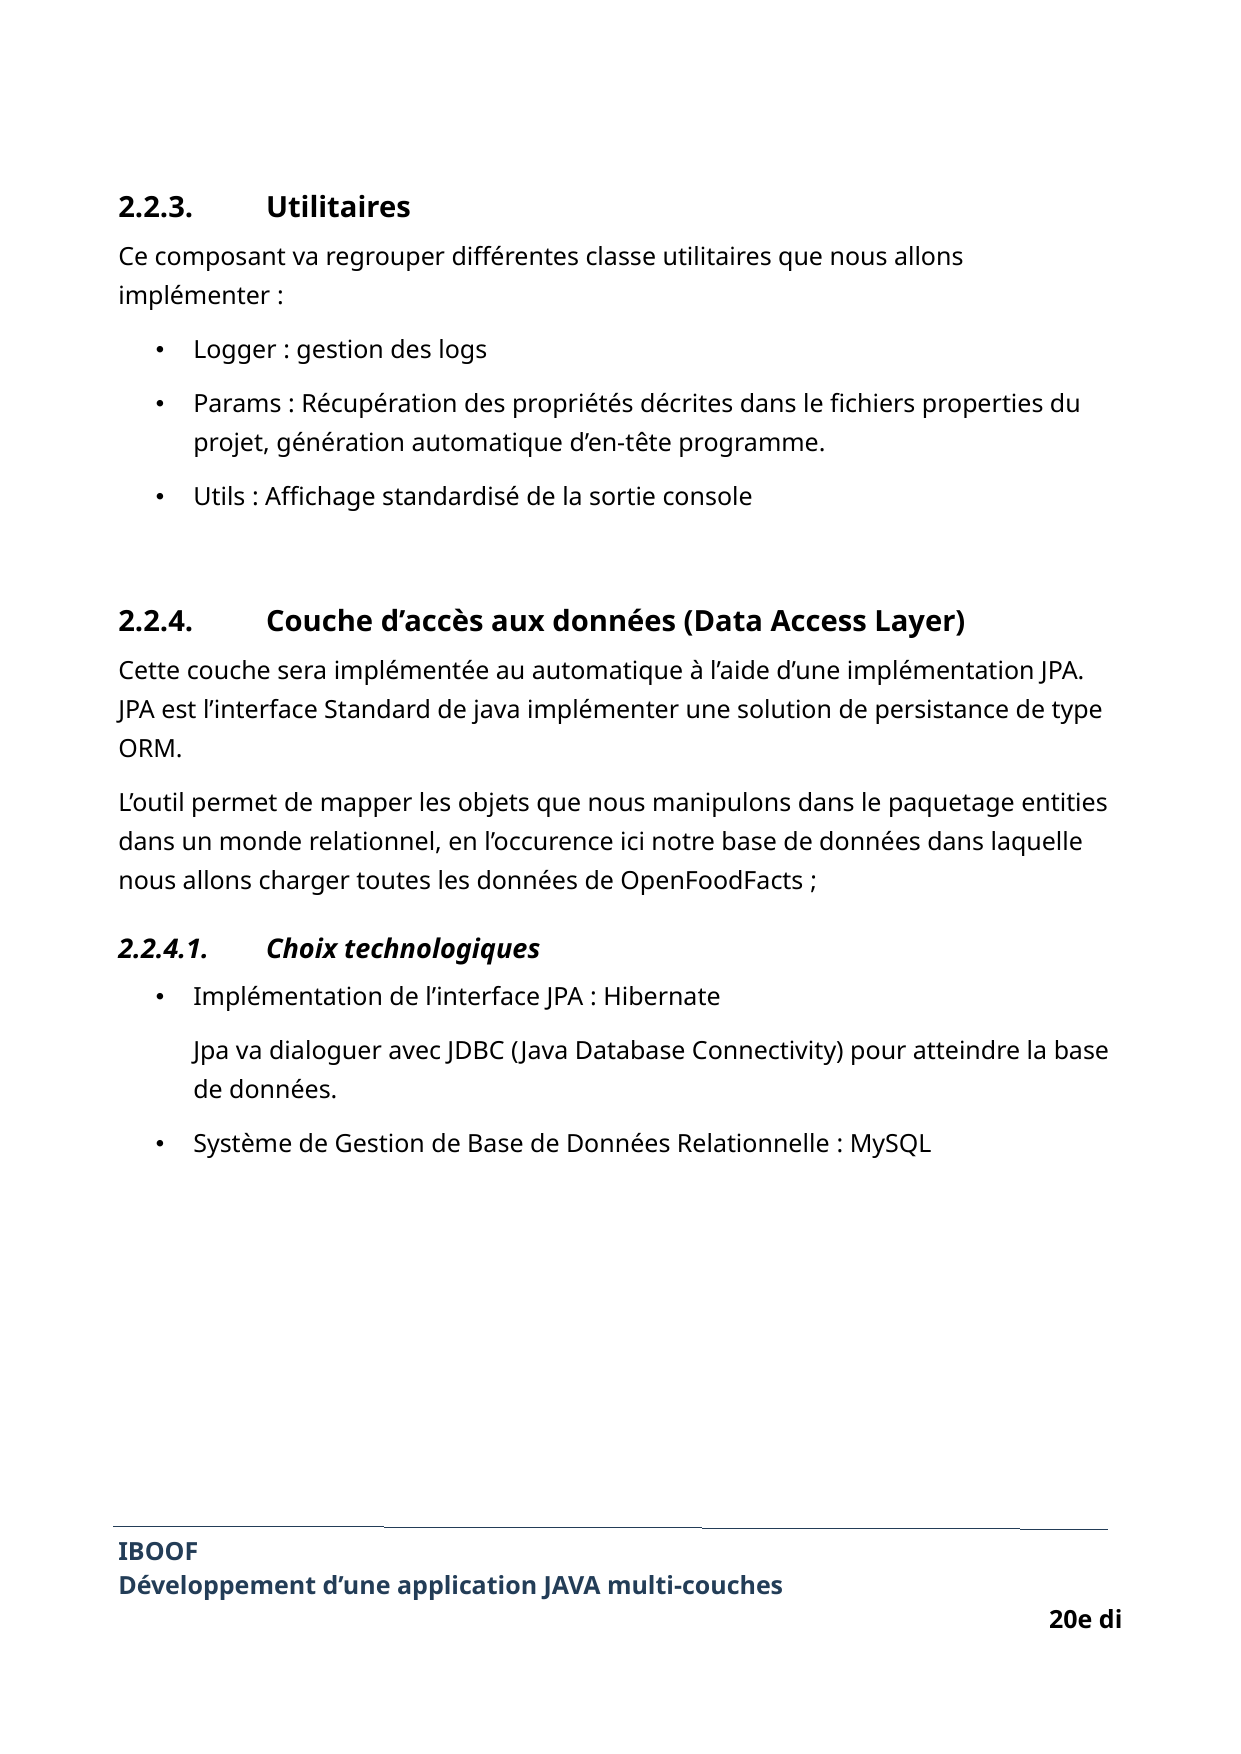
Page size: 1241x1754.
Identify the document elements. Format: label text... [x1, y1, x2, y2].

subtitle Couche d’accès aux données (Data Access Layer) [118, 600, 1122, 640]
text L’outil permet de mapper les objets que nous manipulons dans le paquetage entities dans un monde relationnel, en l’occurence ici notre base de données dans laquelle nous allons charger toutes les données de OpenFoodFacts ; [118, 784, 1122, 897]
list Params : Récupération des propriétés décrites dans le fichiers properties du projet, génération automatique d’en-tête programme. [156, 385, 1122, 458]
list Logger : gestion des logs [156, 332, 1122, 366]
text Ce composant va regrouper différentes classe utilitaires que nous allons implémenter : [118, 239, 1122, 312]
list Jpa va dialoguer avec JDBC (Java Database Connectivity) pour atteindre la base de données. [156, 1032, 1122, 1106]
text Cette couche sera implémentée au automatique à l’aide d’une implémentation JPA. JPA est l’interface Standard de java implémenter une solution de persistance de type ORM. [118, 652, 1122, 765]
subtitle Choix technologiques [118, 929, 1122, 966]
list Utils : Affichage standardisé de la sortie console [156, 478, 1122, 512]
list Implémentation de l’interface JPA : Hibernate [156, 978, 1122, 1013]
list Système de Gestion de Base de Données Relationnelle : MySQL [156, 1125, 1122, 1159]
subtitle Utilitaires [118, 186, 1122, 226]
